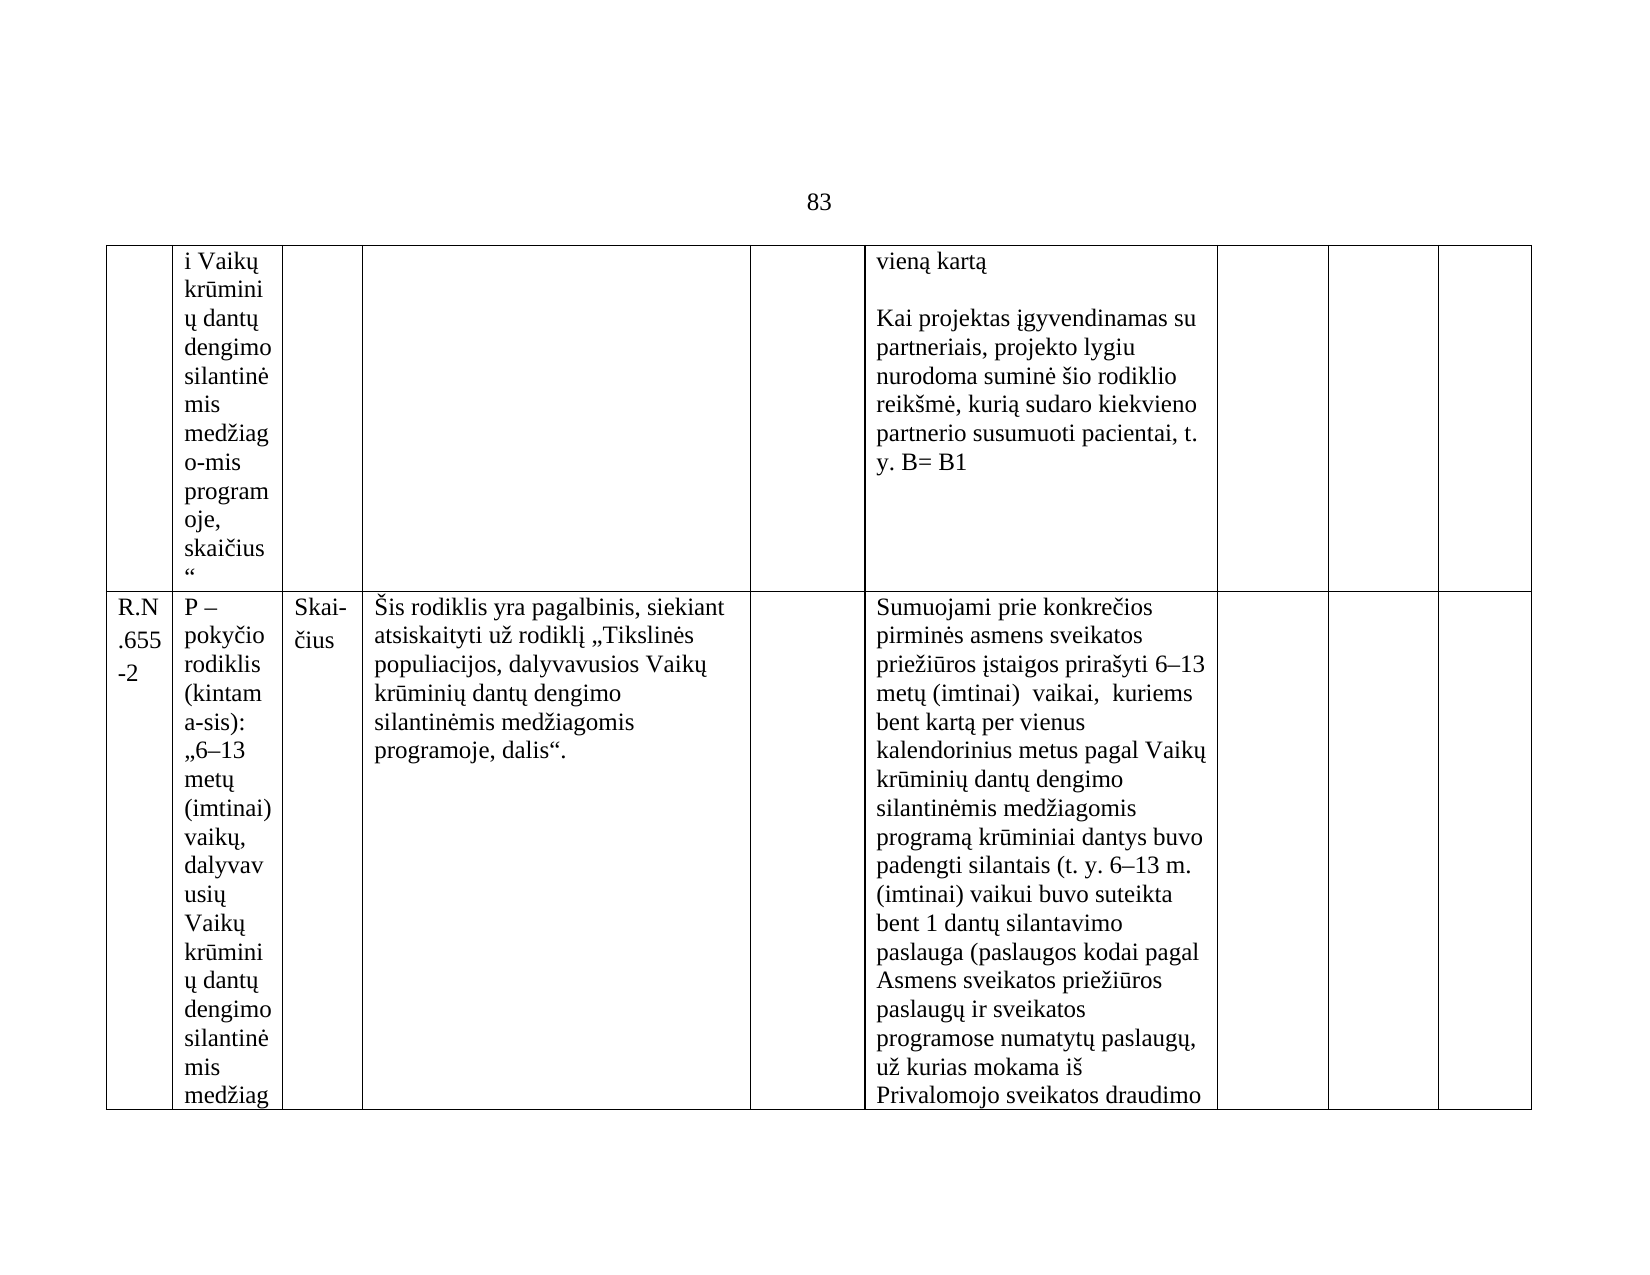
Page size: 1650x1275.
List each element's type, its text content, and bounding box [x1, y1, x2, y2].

table_cell R.N.655-2 [107, 592, 172, 1109]
table_cell Sumuojami prie konkrečios pirminės asmens sveikatos priežiūros įstaigos prirašyti 6–13 metų (imtinai) vaikai, kuriems bent kartą per vienus kalendorinius metus pagal Vaikų krūminių dantų dengimo silantinėmis medžiagomis programą krūminiai dantys buvo padengti silantais (t. y. 6–13 m. (imtinai) vaikui buvo suteikta bent 1 dantų silantavimo paslauga (paslaugos kodai pagal Asmens sveikatos priežiūros paslaugų ir sveikatos programose numatytų paslaugų, už kurias mokama iš Privalomojo sveikatos draudimo [866, 592, 1217, 1109]
table_cell [1218, 246, 1328, 591]
table_cell Skai-čius [283, 592, 362, 1109]
table_cell [1439, 592, 1531, 1109]
table_cell [751, 246, 864, 591]
table_cell i Vaikų krūminių dantų dengimo silantinėmis medžiago-mis programoje, skaičius“ [173, 246, 282, 591]
table_cell [1439, 246, 1531, 591]
table_cell [1329, 592, 1438, 1109]
table_cell vieną kartą Kai projektas įgyvendinamas su partneriais, projekto lygiu nurodoma suminė šio rodiklio reikšmė, kurią sudaro kiekvieno partnerio susumuoti pacientai, t. y. B= B1 [866, 246, 1217, 591]
table_cell [107, 246, 172, 591]
table_cell [283, 246, 362, 591]
table_cell [363, 246, 750, 591]
table_cell P – pokyčio rodiklis (kintama-sis): „6–13 metų (imtinai) vaikų, dalyvavusių Vaikų krūminių dantų dengimo silantinėmis medžiag [173, 592, 282, 1109]
table_cell [1218, 592, 1328, 1109]
table_cell Šis rodiklis yra pagalbinis, siekiant atsiskaityti už rodiklį „Tikslinės populiacijos, dalyvavusios Vaikų krūminių dantų dengimo silantinėmis medžiagomis programoje, dalis“. [363, 592, 750, 1109]
table_cell [751, 592, 864, 1109]
table_cell [1329, 246, 1438, 591]
